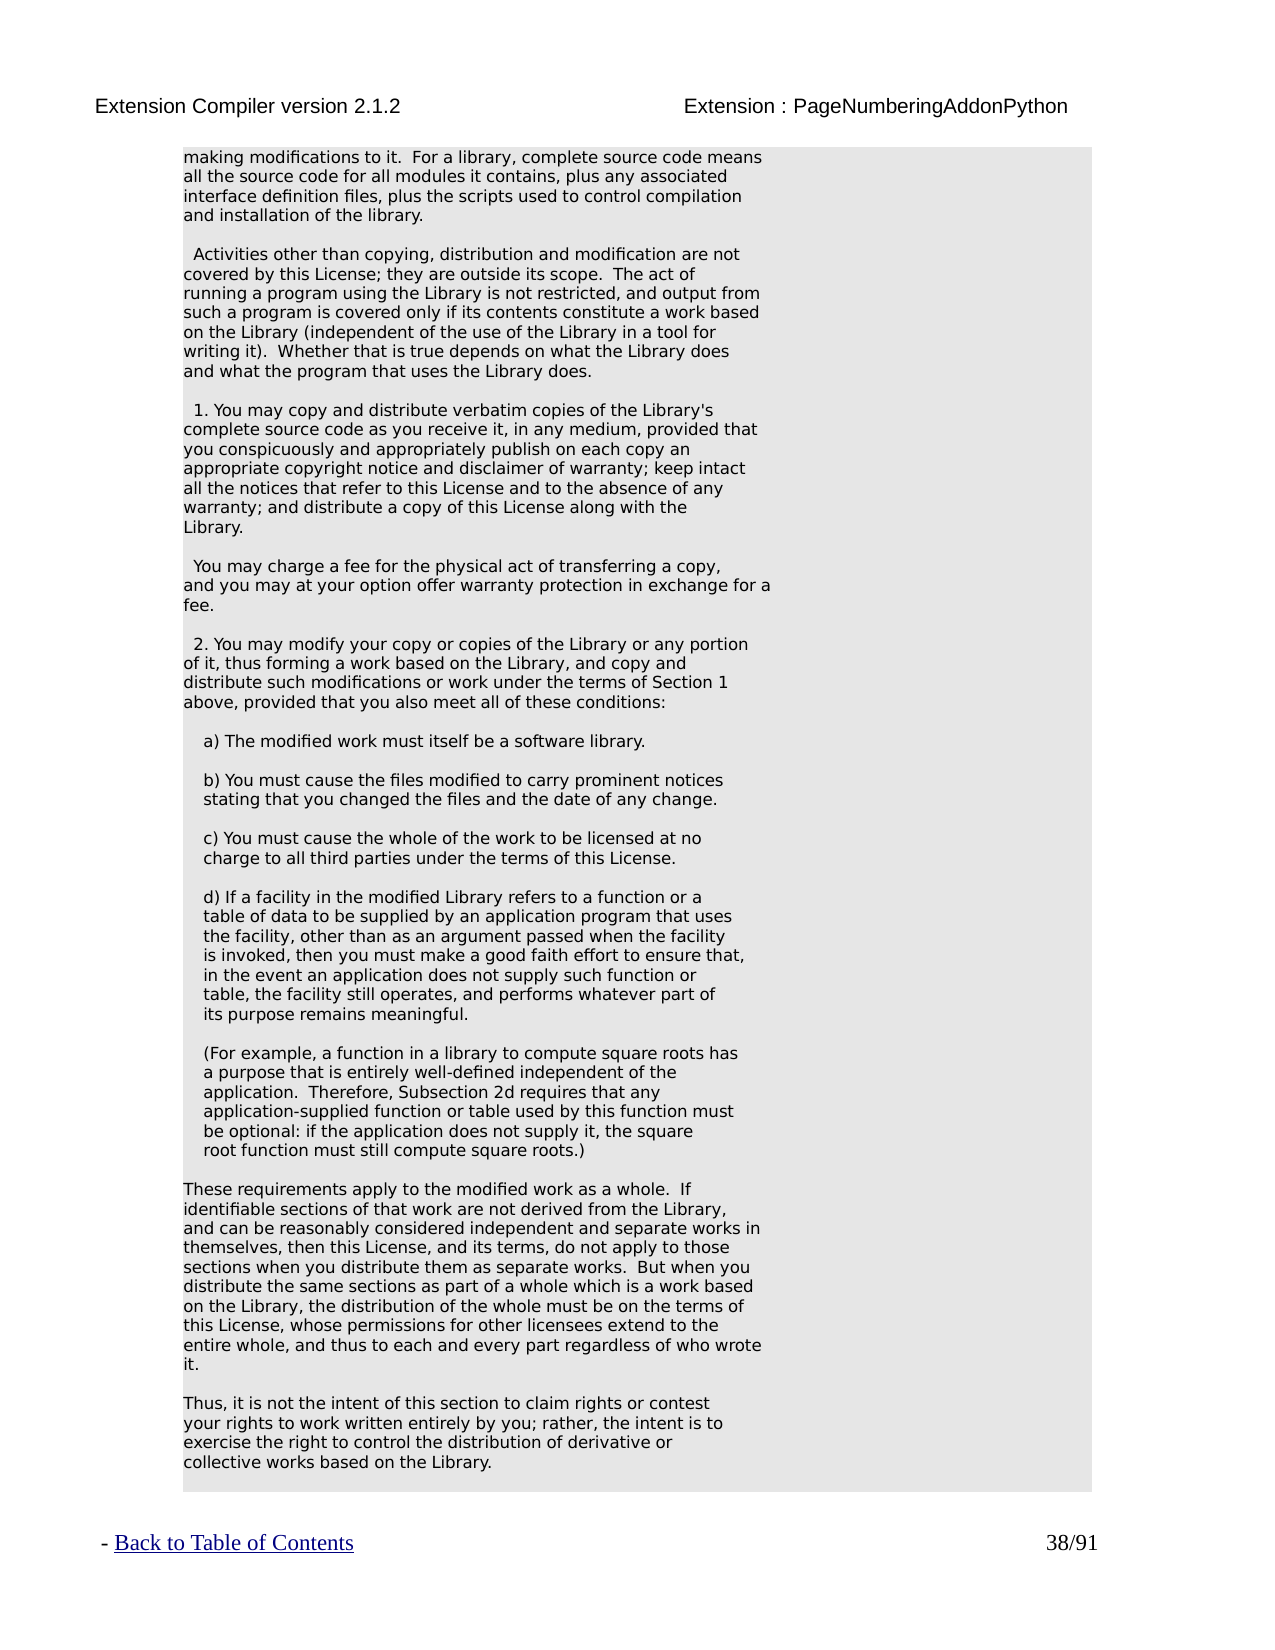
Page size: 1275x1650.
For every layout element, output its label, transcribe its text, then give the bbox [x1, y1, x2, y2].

text writing it). Whether that is true depends on what the Library does [183, 342, 1092, 362]
text charge to all third parties under the terms of this License. [183, 849, 1092, 868]
text interface definition files, plus the scripts used to control compilation [183, 186, 1092, 206]
text You may charge a fee for the physical act of transferring a copy, [183, 557, 1092, 576]
text be optional: if the application does not supply it, the square [183, 1121, 1092, 1141]
text making modifications to it. For a library, complete source code means [183, 147, 1092, 167]
text identifiable sections of that work are not derived from the Library, [183, 1199, 1092, 1219]
text above, provided that you also meet all of these conditions: [183, 693, 1092, 712]
text 1. You may copy and distribute verbatim copies of the Library's [183, 401, 1092, 420]
text the facility, other than as an argument passed when the facility [183, 927, 1092, 946]
text application. Therefore, Subsection 2d requires that any [183, 1082, 1092, 1102]
text distribute such modifications or work under the terms of Section 1 [183, 673, 1092, 693]
text collective works based on the Library. [183, 1453, 1092, 1472]
text a) The modified work must itself be a software library. [183, 732, 1092, 751]
text a purpose that is entirely well-defined independent of the [183, 1063, 1092, 1082]
text running a program using the Library is not restricted, and output from [183, 284, 1092, 303]
text and can be reasonably considered independent and separate works in [183, 1219, 1092, 1238]
text 2. You may modify your copy or copies of the Library or any portion [183, 634, 1092, 654]
text warranty; and distribute a copy of this License along with the [183, 498, 1092, 518]
text it. [183, 1355, 1092, 1375]
text such a program is covered only if its contents constitute a work based [183, 303, 1092, 323]
text Activities other than copying, distribution and modification are not [183, 245, 1092, 264]
text Thus, it is not the intent of this section to claim rights or contest [183, 1394, 1092, 1414]
text complete source code as you receive it, in any medium, provided that [183, 420, 1092, 440]
text all the source code for all modules it contains, plus any associated [183, 167, 1092, 186]
text Library. [183, 518, 1092, 537]
text d) If a facility in the modified Library refers to a function or a [183, 888, 1092, 907]
text your rights to work written entirely by you; rather, the intent is to [183, 1414, 1092, 1433]
text table, the facility still operates, and performs whatever part of [183, 985, 1092, 1004]
text covered by this License; they are outside its scope. The act of [183, 264, 1092, 284]
text appropriate copyright notice and disclaimer of warranty; keep intact [183, 459, 1092, 479]
text of it, thus forming a work based on the Library, and copy and [183, 654, 1092, 673]
text its purpose remains meaningful. [183, 1004, 1092, 1024]
text is invoked, then you must make a good faith effort to ensure that, [183, 946, 1092, 966]
text you conspicuously and appropriately publish on each copy an [183, 440, 1092, 459]
text and what the program that uses the Library does. [183, 362, 1092, 381]
text table of data to be supplied by an application program that uses [183, 907, 1092, 927]
text in the event an application does not supply such function or [183, 966, 1092, 985]
text fee. [183, 596, 1092, 615]
text c) You must cause the whole of the work to be licensed at no [183, 829, 1092, 849]
text and installation of the library. [183, 206, 1092, 225]
text and you may at your option offer warranty protection in exchange for a [183, 576, 1092, 596]
text all the notices that refer to this License and to the absence of any [183, 479, 1092, 498]
text root function must still compute square roots.) [183, 1141, 1092, 1160]
text entire whole, and thus to each and every part regardless of who wrote [183, 1336, 1092, 1355]
text sections when you distribute them as separate works. But when you [183, 1258, 1092, 1277]
text stating that you changed the files and the date of any change. [183, 790, 1092, 810]
text themselves, then this License, and its terms, do not apply to those [183, 1238, 1092, 1258]
text b) You must cause the files modified to carry prominent notices [183, 771, 1092, 790]
text These requirements apply to the modified work as a whole. If [183, 1180, 1092, 1199]
text on the Library, the distribution of the whole must be on the terms of [183, 1297, 1092, 1316]
text distribute the same sections as part of a whole which is a work based [183, 1277, 1092, 1297]
text (For example, a function in a library to compute square roots has [183, 1043, 1092, 1063]
text exercise the right to control the distribution of derivative or [183, 1433, 1092, 1453]
text application-supplied function or table used by this function must [183, 1102, 1092, 1121]
text this License, whose permissions for other licensees extend to the [183, 1316, 1092, 1336]
text on the Library (independent of the use of the Library in a tool for [183, 323, 1092, 342]
